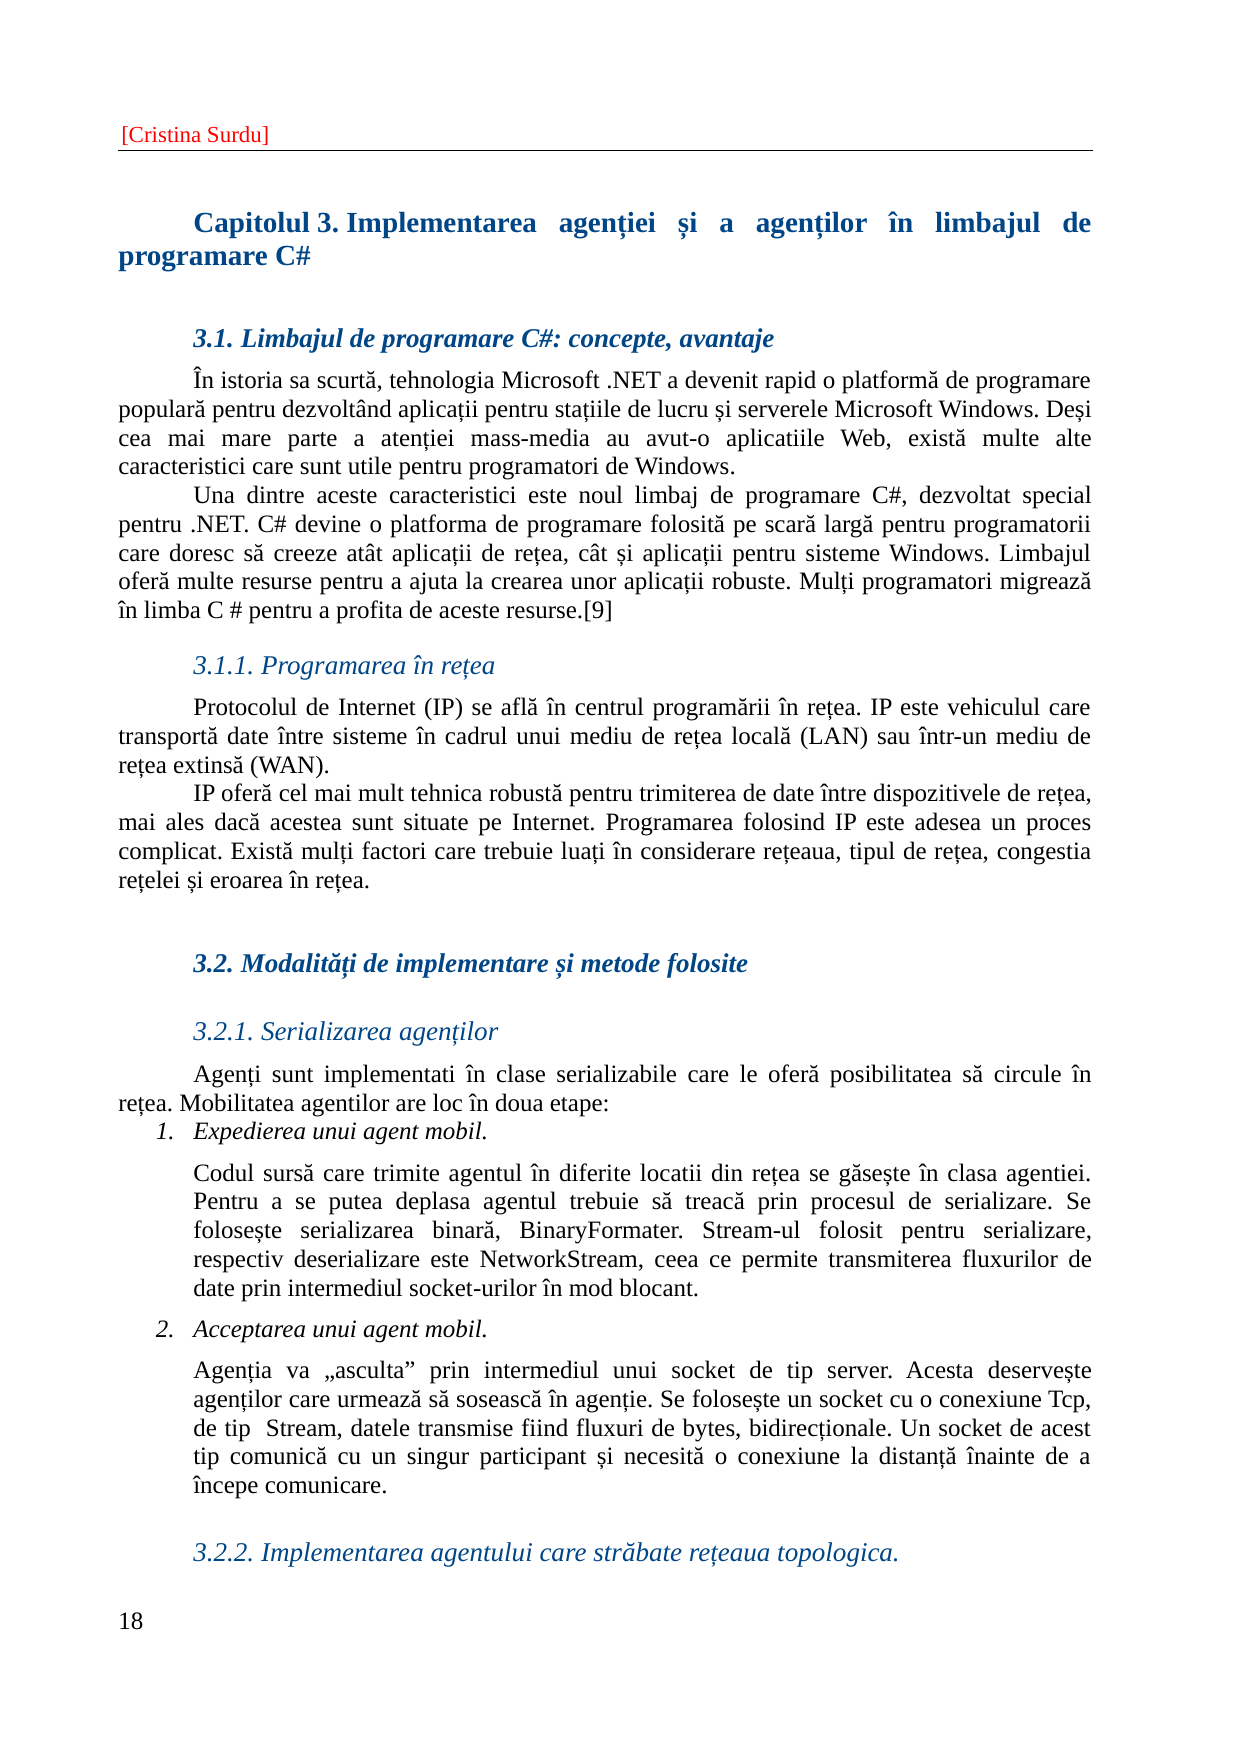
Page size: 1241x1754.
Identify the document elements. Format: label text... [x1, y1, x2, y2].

subtitle Serializarea agenților [193, 1015, 1093, 1047]
list Codul sursă care trimite agentul în diferite locatii din rețea se găsește în clasa agentiei. Pentru a se putea deplasa agentul trebuie să treacă prin procesul de serializare. Se folosește serializarea binară, BinaryFormater. Stream-ul folosit pentru serializare, respectiv deserializare este NetworkStream, ceea ce permite transmiterea fluxurilor de date prin intermediul socket-urilor în mod blocant. [156, 1158, 1093, 1301]
list Agenția va „asculta” prin intermediul unui socket de tip server. Acesta deservește agenților care urmează să sosească în agenție. Se folosește un socket cu o conexiune Tcp, de tip Stream, datele transmise fiind fluxuri de bytes, bidirecționale. Un socket de acest tip comunică cu un singur participant și necesită o conexiune la distanță înainte de a începe comunicare. [156, 1355, 1093, 1499]
subtitle Implementarea agentului care străbate rețeaua topologica. [193, 1536, 1093, 1567]
list Expedierea unui agent mobil. [156, 1116, 1093, 1145]
list Acceptarea unui agent mobil. [156, 1314, 1093, 1343]
subtitle Implementarea agenției și a agenților în limbajul de programare C# [118, 205, 1093, 272]
text IP oferă cel mai mult tehnica robustă pentru trimiterea de date între dispozitivele de rețea, mai ales dacă acestea sunt situate pe Internet. Programarea folosind IP este adesea un proces complicat. Există mulți factori care trebuie luați în considerare rețeaua, tipul de rețea, congestia rețelei și eroarea în rețea. [118, 778, 1093, 893]
text Una dintre aceste caracteristici este noul limbaj de programare C#, dezvoltat special pentru .NET. C# devine o platforma de programare folosită pe scară largă pentru programatorii care doresc să creeze atât aplicații de rețea, cât și aplicații pentru sisteme Windows. Limbajul oferă multe resurse pentru a ajuta la crearea unor aplicații robuste. Mulți programatori migrează în limba C # pentru a profita de aceste resurse.[9] [118, 480, 1093, 624]
text În istoria sa scurtă, tehnologia Microsoft .NET a devenit rapid o platformă de programare populară pentru dezvoltând aplicații pentru stațiile de lucru și serverele Microsoft Windows. Deși cea mai mare parte a atenției mass-media au avut-o aplicatiile Web, există multe alte caracteristici care sunt utile pentru programatori de Windows. [118, 365, 1093, 480]
subtitle Limbajul de programare C#: concepte, avantaje [193, 322, 1093, 353]
text Agenți sunt implementati în clase serializabile care le oferă posibilitatea să circule în rețea. Mobilitatea agentilor are loc în doua etape: [118, 1059, 1093, 1116]
subtitle Modalități de implementare și metode folosite [193, 947, 1093, 978]
subtitle Programarea în rețea [193, 649, 1093, 680]
text Protocolul de Internet (IP) se află în centrul programării în rețea. IP este vehiculul care transportă date între sisteme în cadrul unui mediu de rețea locală (LAN) sau într-un mediu de rețea extinsă (WAN). [118, 692, 1093, 778]
